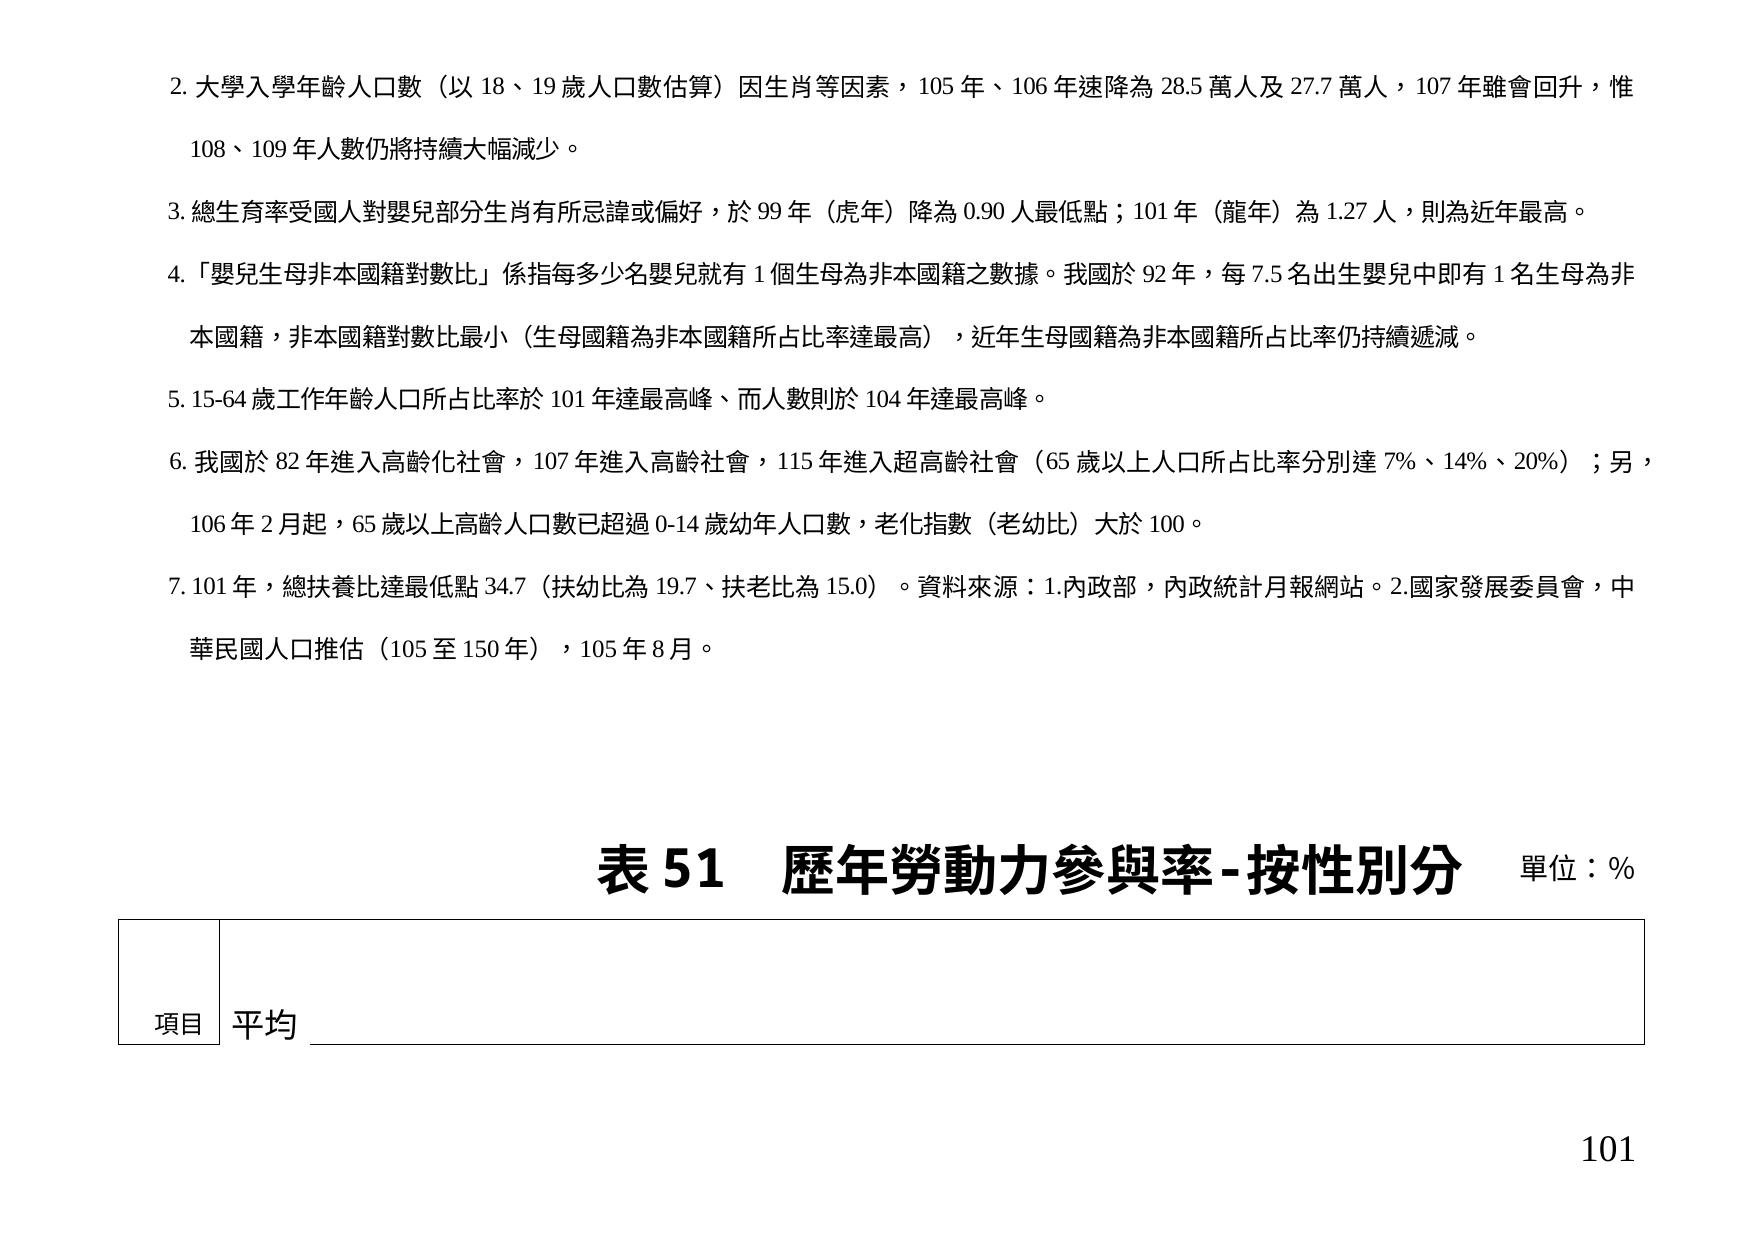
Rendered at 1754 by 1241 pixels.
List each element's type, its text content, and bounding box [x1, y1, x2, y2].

table_header [413, 920, 504, 1044]
table_header [945, 920, 1048, 1044]
table_header 平均 [220, 920, 309, 1044]
text 表51 歷年勞動力參與率-按性別分 單位：％ [118, 794, 1636, 919]
table_header [841, 920, 944, 1044]
text 5. 15-64歲工作年齡人口所占比率於101年達最高峰、而人數則於104年達最高峰。 [118, 356, 1636, 419]
table_header 項目 [119, 920, 219, 1044]
table_header [1255, 920, 1358, 1044]
table_header [1358, 920, 1461, 1044]
text 7. 101年，總扶養比達最低點34.7（扶幼比為19.7、扶老比為15.0）。資料來源：1.內政部，內政統計月報網站。2.國家發展委員會，中華民國人口推估（105至150年），105年8月。 [118, 544, 1636, 669]
table_header [1565, 920, 1644, 1044]
table_header [1461, 920, 1564, 1044]
table_header [620, 920, 729, 1044]
table_header [1151, 920, 1254, 1044]
table_header [729, 920, 841, 1044]
text 2. 大學入學年齡人口數（以18、19歲人口數估算）因生肖等因素，105年、106年速降為28.5萬人及27.7萬人，107年雖會回升，惟108、109年人數仍將持續大幅減少。 [118, 44, 1636, 169]
text 3. 總生育率受國人對嬰兒部分生肖有所忌諱或偏好，於99年（虎年）降為0.90人最低點；101年（龍年）為1.27人，則為近年最高。 [118, 169, 1636, 231]
text 4.「嬰兒生母非本國籍對數比」係指每多少名嬰兒就有1個生母為非本國籍之數據。我國於92年，每7.5名出生嬰兒中即有1名生母為非本國籍，非本國籍對數比最小（生母國籍為非本國籍所占比率達最高），近年生母國籍為非本國籍所占比率仍持續遞減。 [118, 231, 1636, 356]
table_header [310, 920, 413, 1044]
table_header [504, 920, 619, 1044]
text 6. 我國於82年進入高齡化社會，107年進入高齡社會，115年進入超高齡社會（65歲以上人口所占比率分別達7%、14%、20%）；另，106年2月起，65歲以上高齡人口數已超過0-14歲幼年人口數，老化指數（老幼比）大於100。 [118, 419, 1636, 544]
table_header [1048, 920, 1151, 1044]
